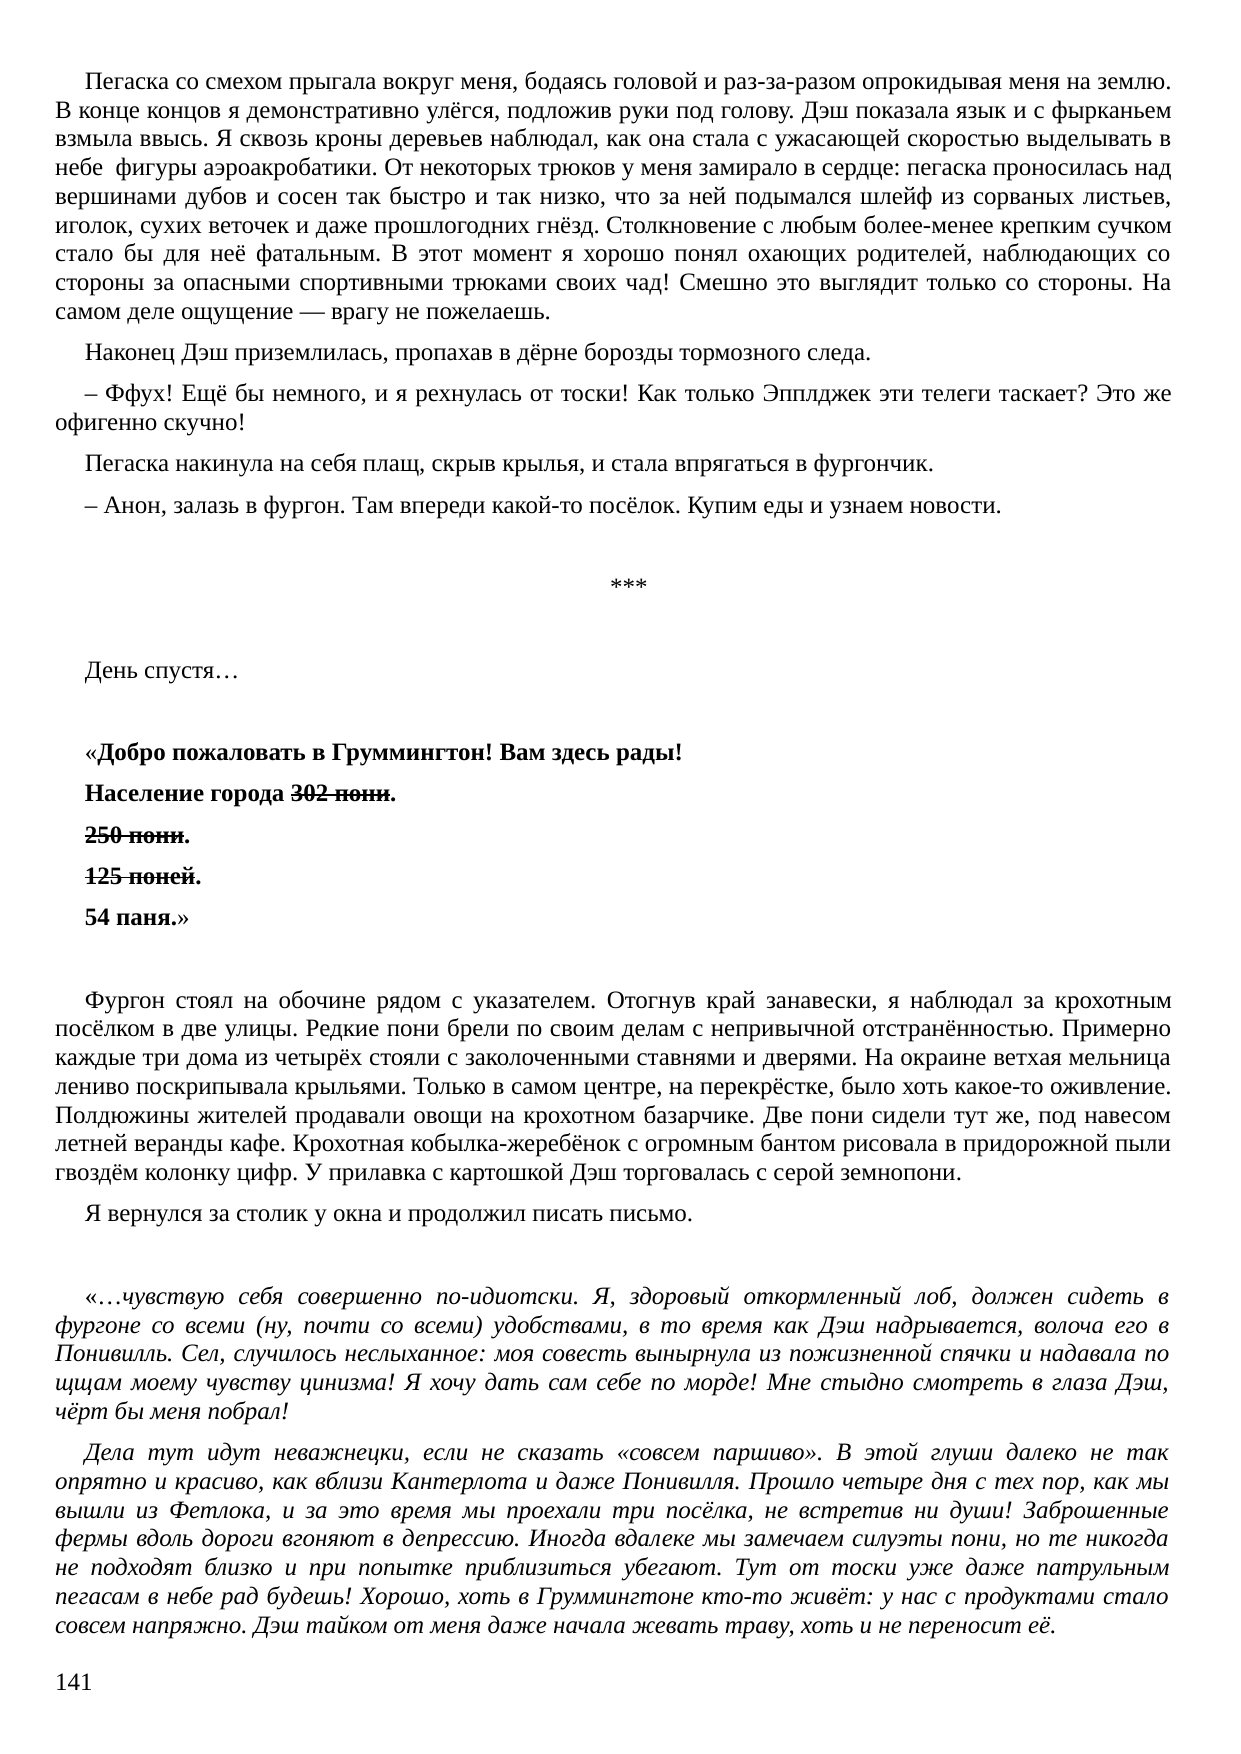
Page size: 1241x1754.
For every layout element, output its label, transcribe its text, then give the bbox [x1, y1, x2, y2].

text Пегаска накинула на себя плащ, скрыв крылья, и стала впрягаться в фургончик. [55, 448, 1173, 477]
text «Добро пожаловать в Груммингтон! Вам здесь рады! [55, 737, 1173, 766]
text «…чувствую себя совершенно по-идиотски. Я, здоровый откормленный лоб, должен сидеть в фургоне со всеми (ну, почти со всеми) удобствами, в то время как Дэш надрывается, волоча его в Понивилль. Сел, случилось неслыханное: моя совесть вынырнула из пожизненной спячки и надавала по щщам моему чувству цинизма! Я хочу дать сам себе по морде! Мне стыдно смотреть в глаза Дэш, чёрт бы меня побрал! [55, 1281, 1173, 1425]
text День спустя… [55, 655, 1173, 683]
text – Анон, залазь в фургон. Там впереди какой-то посёлок. Купим еды и узнаем новости. [55, 490, 1173, 518]
text Население города 302 пони. [55, 778, 1173, 807]
text Наконец Дэш приземлилась, пропахав в дёрне борозды тормозного следа. [55, 337, 1173, 366]
text Я вернулся за столик у окна и продолжил писать письмо. [55, 1198, 1173, 1227]
text Дела тут идут неважнецки, если не сказать «совсем паршиво». В этой глуши далеко не так опрятно и красиво, как вблизи Кантерлота и даже Понивилля. Прошло четыре дня с тех пор, как мы вышли из Фетлока, и за это время мы проехали три посёлка, не встретив ни души! Заброшенные фермы вдоль дороги вгоняют в депрессию. Иногда вдалеке мы замечаем силуэты пони, но те никогда не подходят близко и при попытке приблизиться убегают. Тут от тоски уже даже патрульным пегасам в небе рад будешь! Хорошо, хоть в Груммингтоне кто-то живёт: у нас с продуктами стало совсем напряжно. Дэш тайком от меня даже начала жевать траву, хоть и не переносит её. [55, 1437, 1173, 1638]
text – Ффух! Ещё бы немного, и я рехнулась от тоски! Как только Эпплджек эти телеги таскает? Это же офигенно скучно! [55, 378, 1173, 436]
text *** [55, 572, 1173, 601]
text Фургон стоял на обочине рядом с указателем. Отогнув край занавески, я наблюдал за крохотным посёлком в две улицы. Редкие пони брели по своим делам с непривычной отстранённостью. Примерно каждые три дома из четырёх стояли с заколоченными ставнями и дверями. На окраине ветхая мельница лениво поскрипывала крыльями. Только в самом центре, на перекрёстке, было хоть какое-то оживление. Полдюжины жителей продавали овощи на крохотном базарчике. Две пони сидели тут же, под навесом летней веранды кафе. Крохотная кобылка-жеребёнок с огромным бантом рисовала в придорожной пыли гвоздём колонку цифр. У прилавка с картошкой Дэш торговалась с серой земнопони. [55, 985, 1173, 1186]
text Пегаска со смехом прыгала вокруг меня, бодаясь головой и раз-за-разом опрокидывая меня на землю. В конце концов я демонстративно улёгся, подложив руки под голову. Дэш показала язык и с фырканьем взмыла ввысь. Я сквозь кроны деревьев наблюдал, как она стала с ужасающей скоростью выделывать в небе фигуры аэроакробатики. От некоторых трюков у меня замирало в сердце: пегаска проносилась над вершинами дубов и сосен так быстро и так низко, что за ней подымался шлейф из сорваных листьев, иголок, сухих веточек и даже прошлогодних гнёзд. Столкновение с любым более-менее крепким сучком стало бы для неё фатальным. В этот момент я хорошо понял охающих родителей, наблюдающих со стороны за опасными спортивными трюками своих чад! Смешно это выглядит только со стороны. На самом деле ощущение — врагу не пожелаешь. [55, 66, 1173, 325]
text 54 паня.» [55, 902, 1173, 931]
text 125 поней. [55, 861, 1173, 890]
text 250 пони. [55, 820, 1173, 848]
